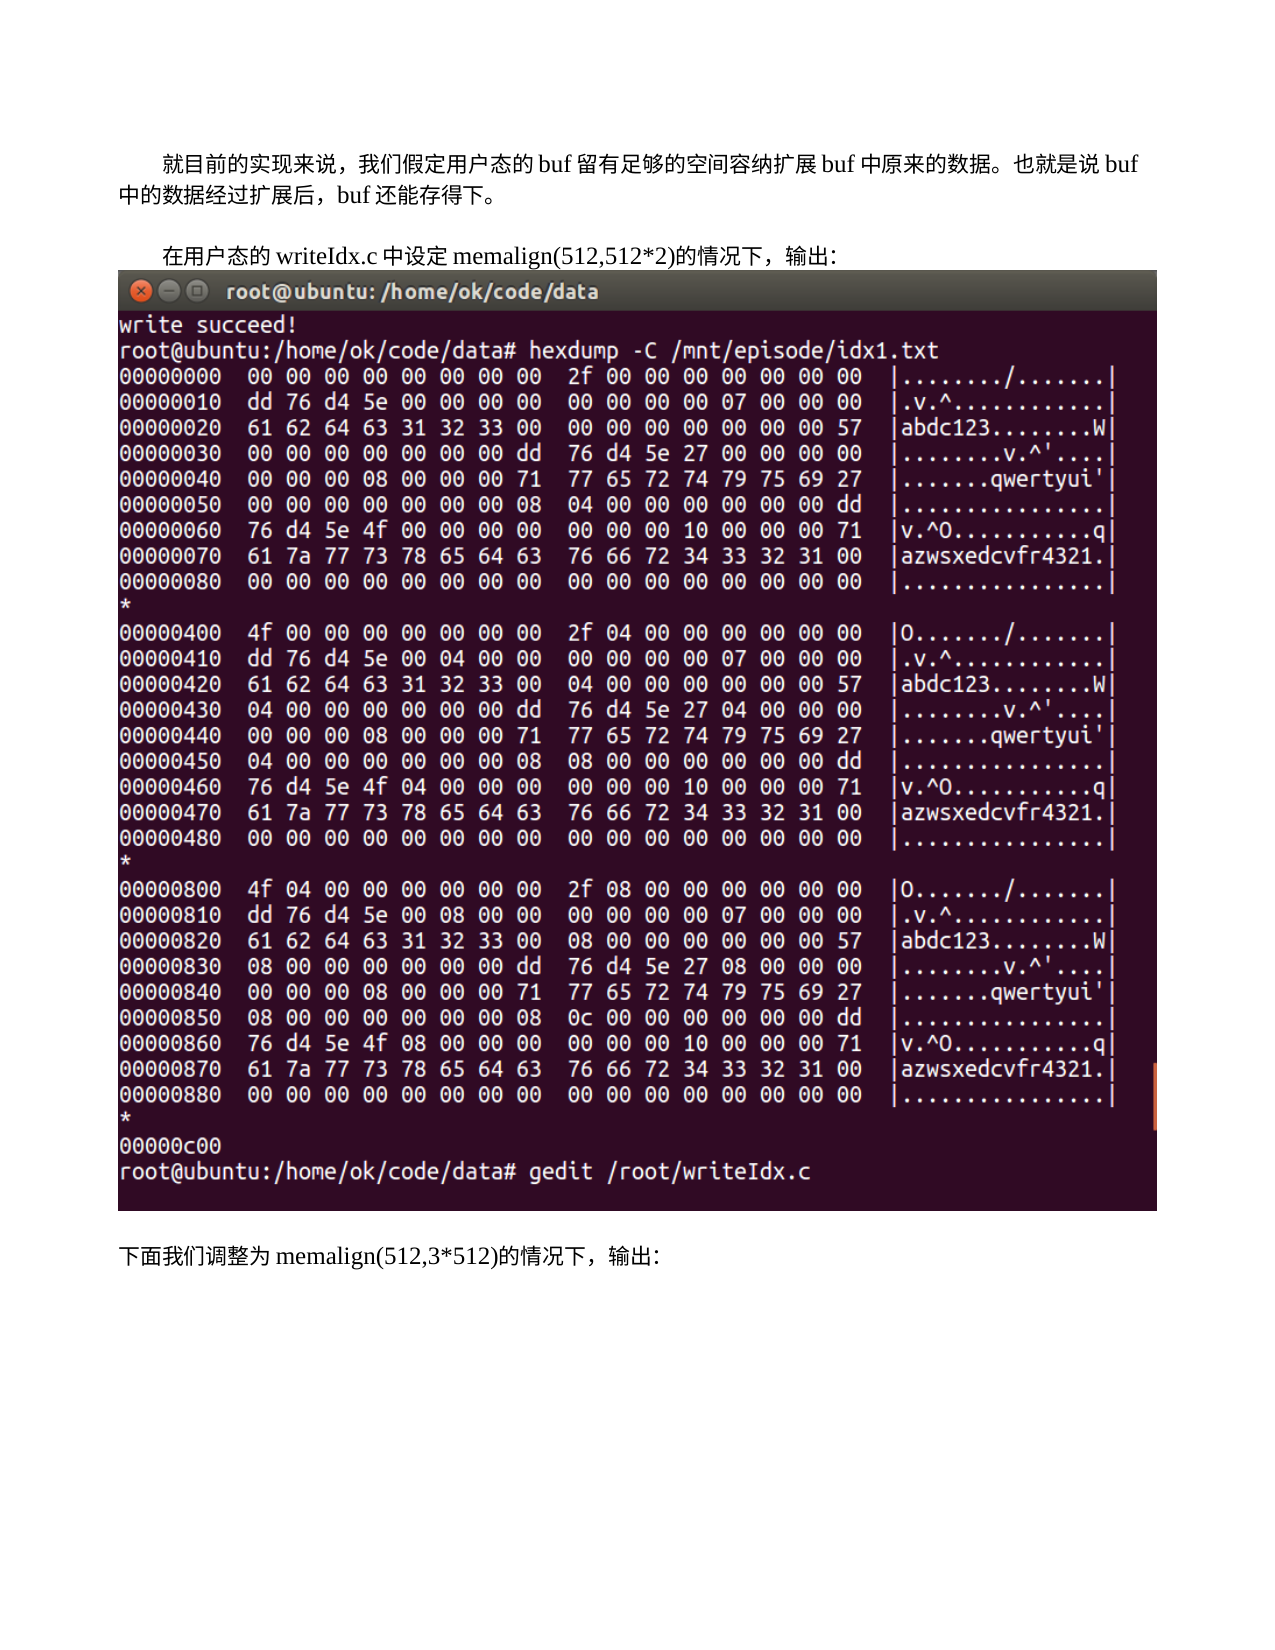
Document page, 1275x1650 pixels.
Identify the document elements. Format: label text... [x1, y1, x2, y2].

text 就目前的实现来说，我们假定用户态的buf留有足够的空间容纳扩展buf中原来的数据。也就是说buf中的数据经过扩展后，buf还能存得下。 [118, 147, 1157, 210]
text 在用户态的writeIdx.c中设定memalign(512,512*2)的情况下，输出： [118, 239, 1157, 270]
text 下面我们调整为memalign(512,3*512)的情况下，输出： [118, 1239, 1157, 1271]
picture [118, 270, 1157, 1211]
